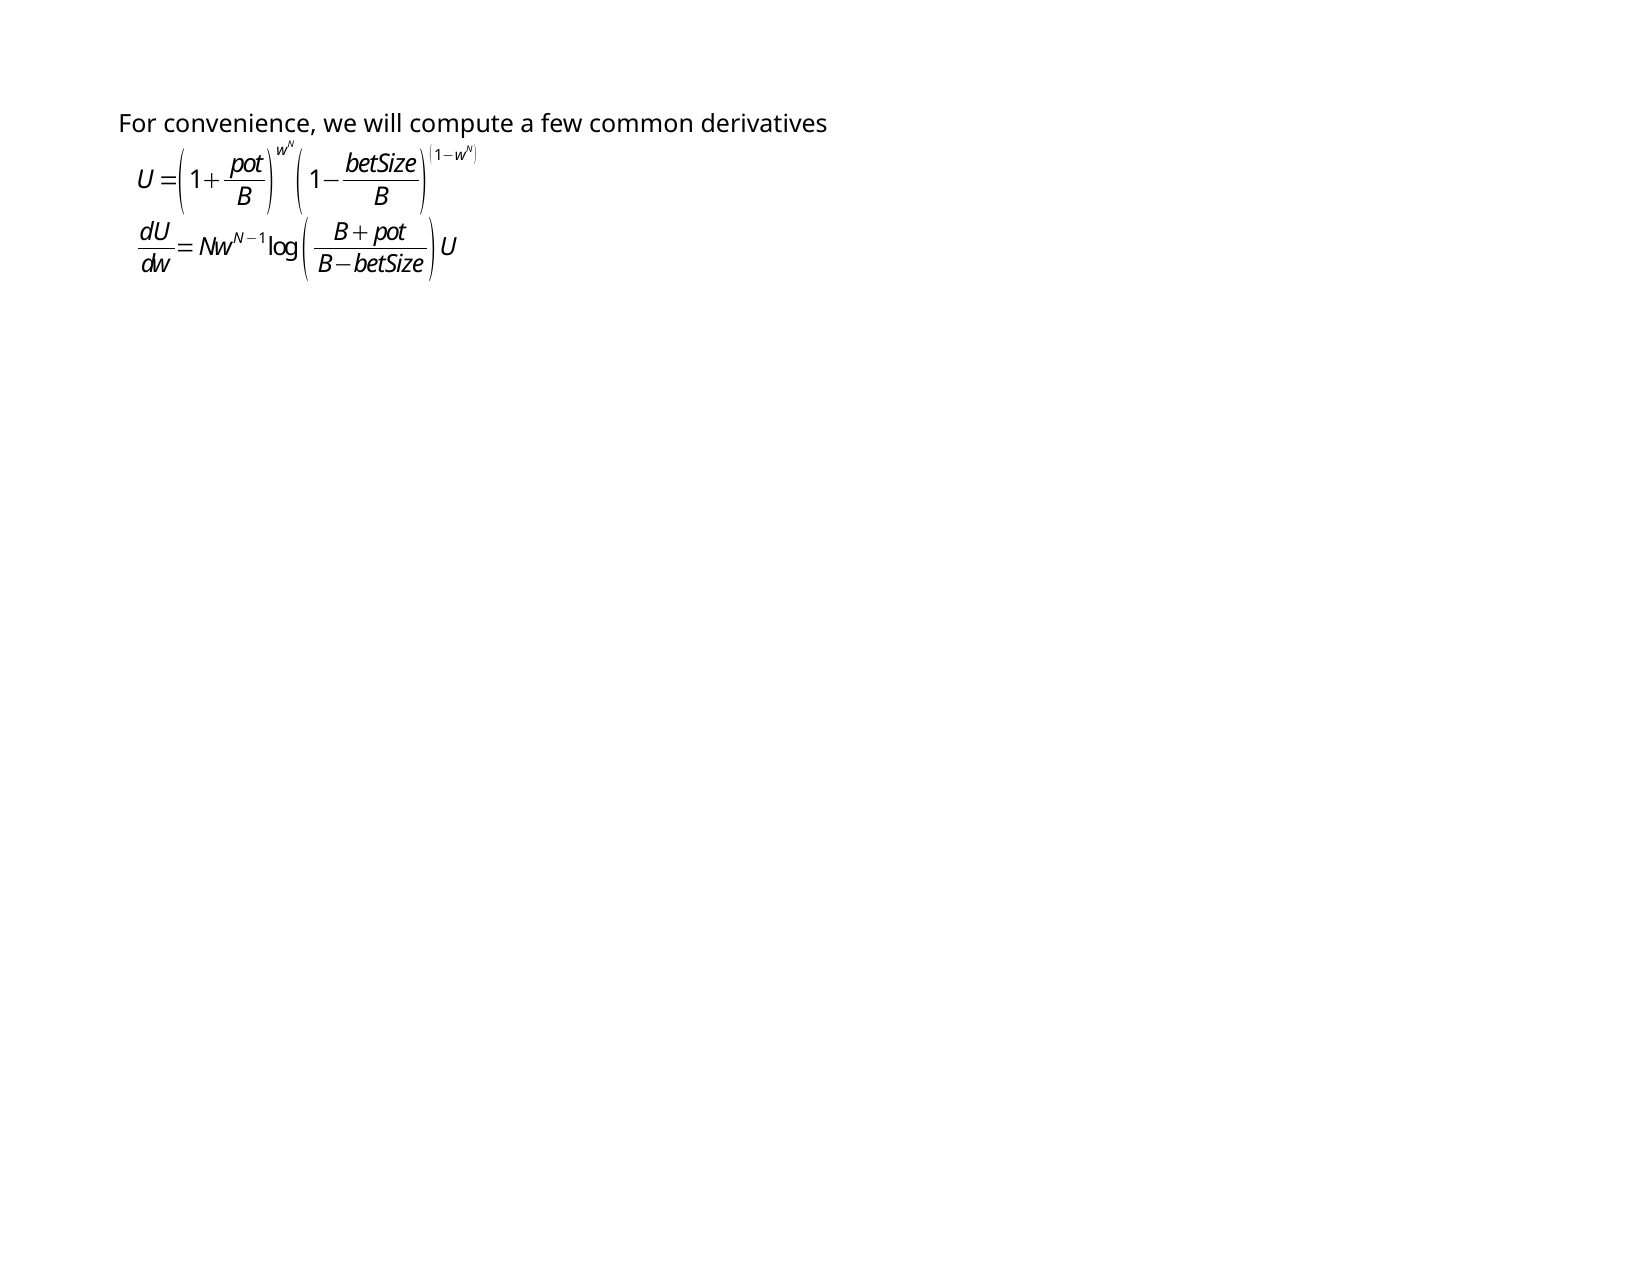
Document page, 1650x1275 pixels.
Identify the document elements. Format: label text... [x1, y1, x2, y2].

text For convenience, we will compute a few common derivatives [118, 106, 1532, 140]
